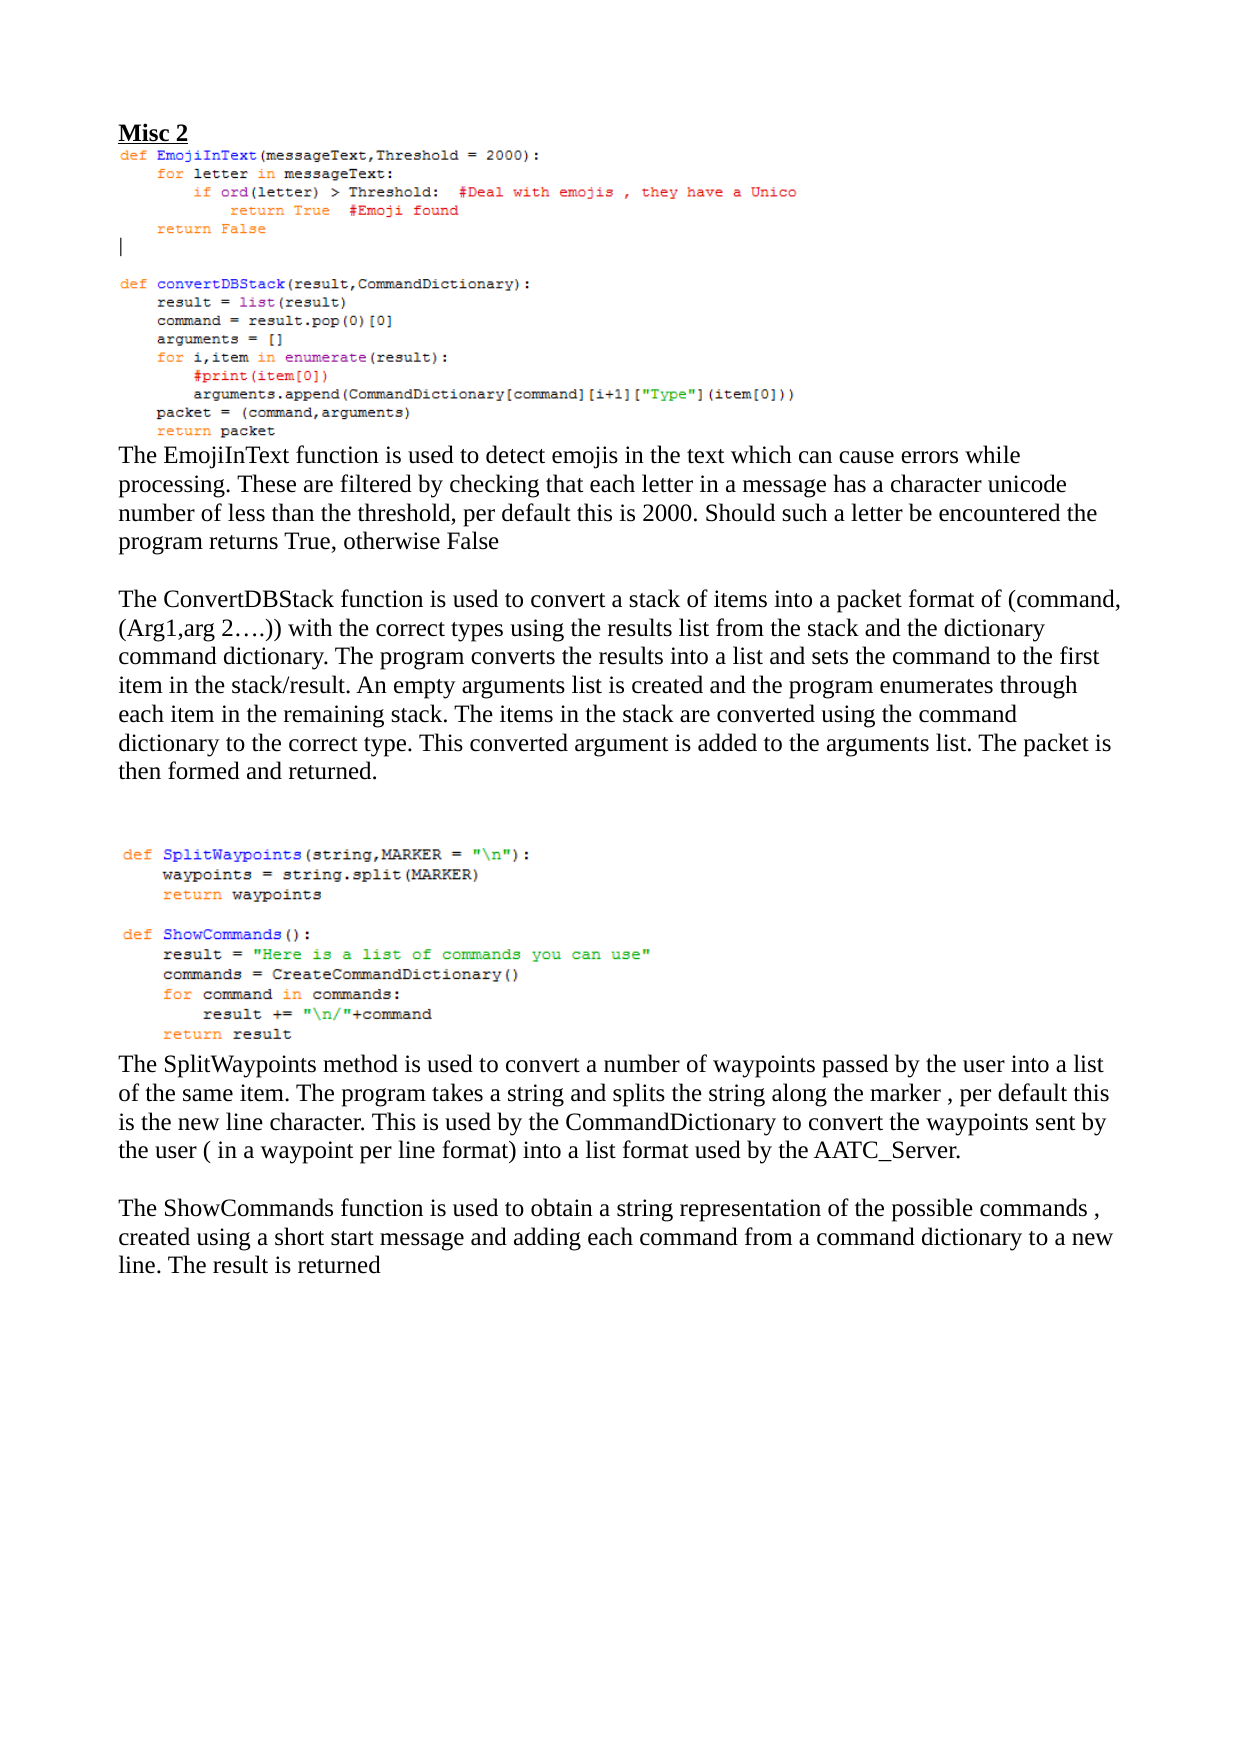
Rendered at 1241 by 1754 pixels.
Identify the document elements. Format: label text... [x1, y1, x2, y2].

text The ConvertDBStack function is used to convert a stack of items into a packet format of (command,(Arg1,arg 2….)) with the correct types using the results list from the stack and the dictionary command dictionary. The program converts the results into a list and sets the command to the first item in the stack/result. An empty arguments list is created and the program enumerates through each item in the remaining stack. The items in the stack are converted using the command dictionary to the correct type. This converted argument is added to the arguments list. The packet is then formed and returned. [118, 584, 1122, 785]
text Misc 2 [118, 118, 1122, 147]
text The ShowCommands function is used to obtain a string representation of the possible commands , created using a short start message and adding each command from a command dictionary to a new line. The result is returned [118, 1193, 1122, 1279]
picture [118, 146, 798, 441]
text The EmojiInText function is used to detect emojis in the text which can cause errors while processing. These are filtered by checking that each letter in a message has a character unicode number of less than the threshold, per default this is 2000. Should such a letter be encountered the program returns True, otherwise False [118, 441, 1122, 555]
text The SplitWaypoints method is used to convert a number of waypoints passed by the user into a list of the same item. The program takes a string and splits the string along the marker , per default this is the new line character. This is used by the CommandDictionary to convert the waypoints sent by the user ( in a waypoint per line format) into a list format used by the AATC_Server. [118, 843, 1122, 1164]
picture [118, 842, 661, 1049]
